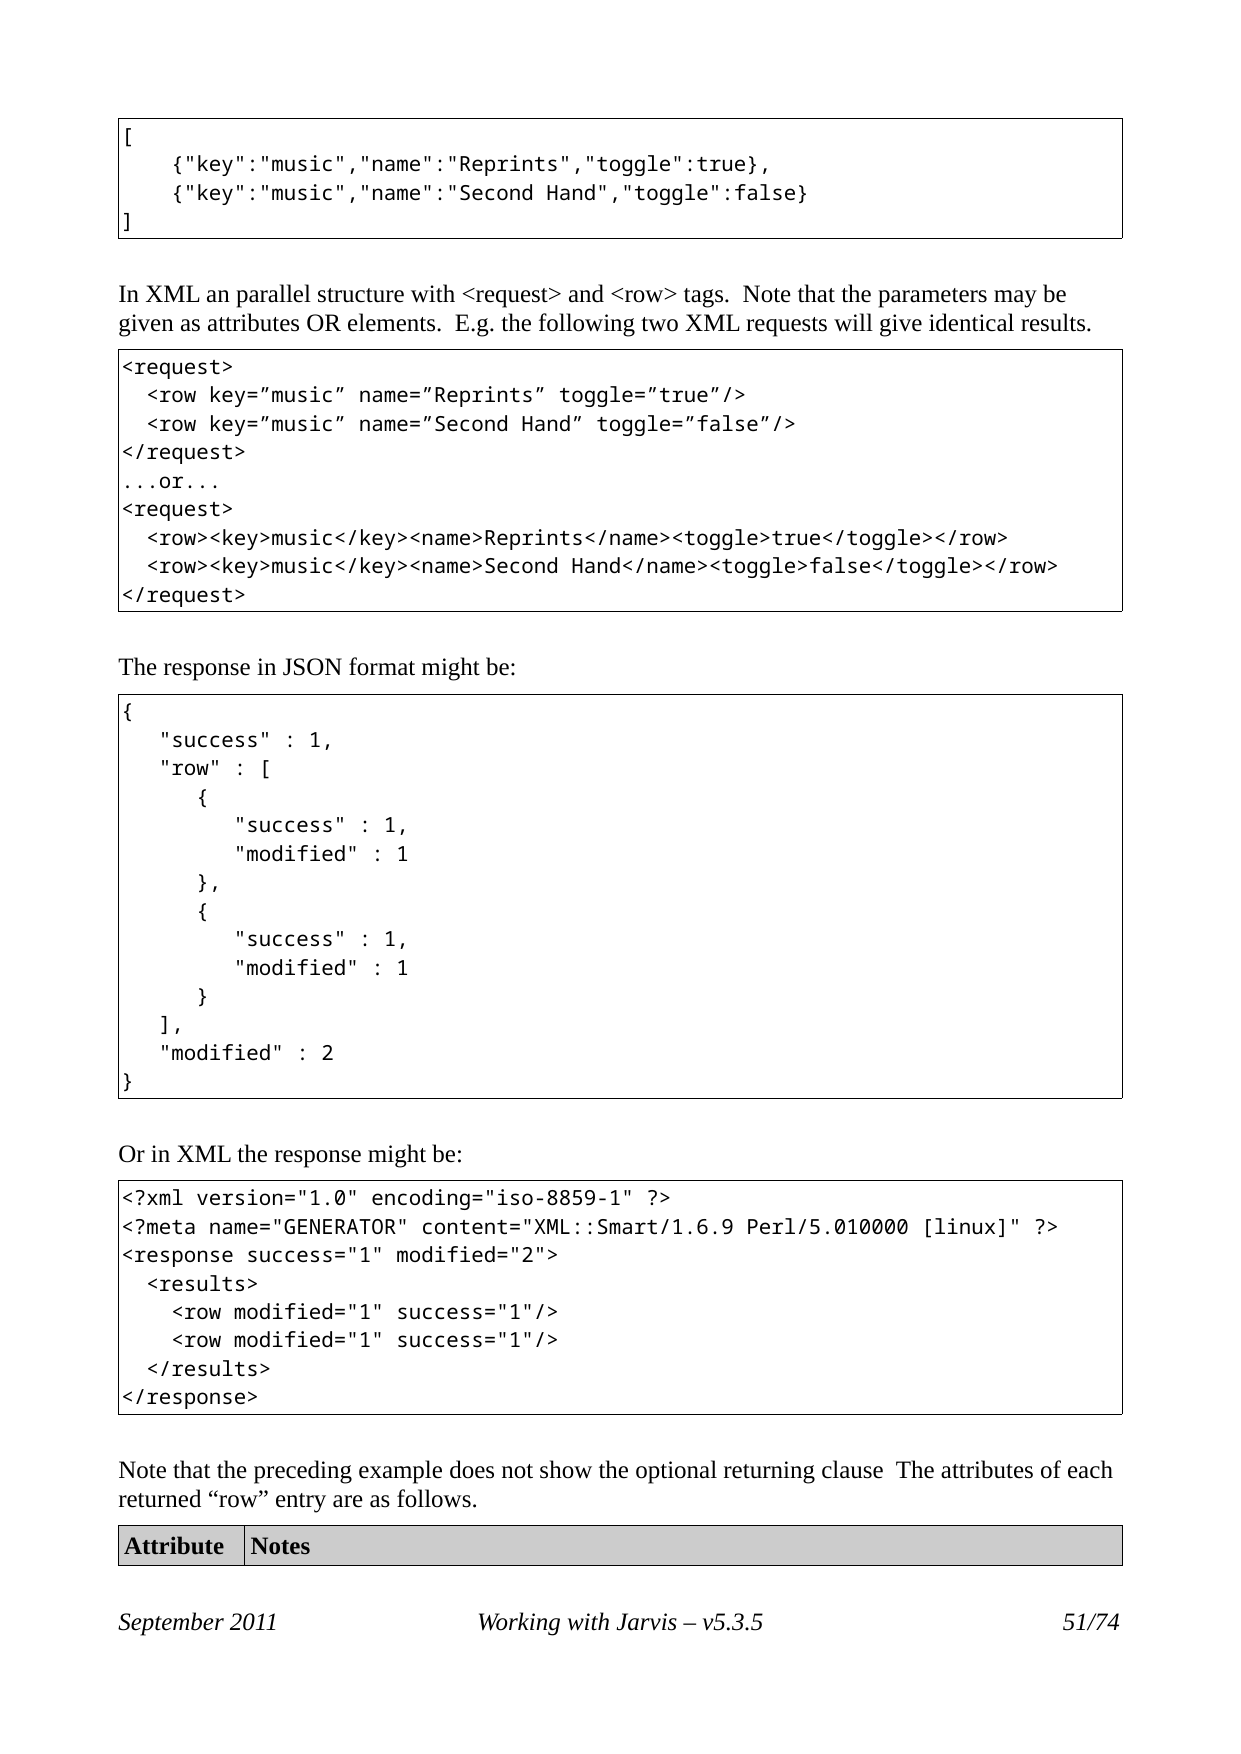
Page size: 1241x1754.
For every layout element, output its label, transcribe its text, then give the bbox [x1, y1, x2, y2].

text {"key":"music","name":"Reprints","toggle":true}, [119, 147, 1122, 175]
text <request> [119, 350, 1122, 378]
text <row><key>music</key><name>Reprints</name><toggle>true</toggle></row> [119, 520, 1122, 548]
text <results> [119, 1266, 1122, 1294]
text { [119, 695, 1122, 722]
text <row><key>music</key><name>Second Hand</name><toggle>false</toggle></row> [119, 548, 1122, 577]
text </request> [119, 577, 1122, 611]
text "row" : [ [119, 751, 1122, 779]
text Note that the preceding example does not show the optional returning clause The attributes of each returned “row” entry are as follows. [118, 1455, 1122, 1513]
text "success" : 1, [119, 722, 1122, 751]
text }, [119, 864, 1122, 893]
text ] [119, 203, 1122, 238]
text { [119, 779, 1122, 807]
table_header Attribute [119, 1526, 244, 1565]
text "success" : 1, [119, 921, 1122, 949]
text <?xml version="1.0" encoding="iso-8859-1" ?> [119, 1181, 1122, 1209]
text <row modified="1" success="1"/> [119, 1322, 1122, 1351]
text <response success="1" modified="2"> [119, 1237, 1122, 1266]
text [ [119, 119, 1122, 147]
text ...or... [119, 463, 1122, 491]
text } [119, 1063, 1122, 1098]
table_header Notes [245, 1526, 1122, 1565]
text <row modified="1" success="1"/> [119, 1294, 1122, 1322]
text <row key=”music” name=”Reprints” toggle=”true”/> [119, 378, 1122, 406]
text <?meta name="GENERATOR" content="XML::Smart/1.6.9 Perl/5.010000 [linux]" ?> [119, 1209, 1122, 1237]
text { [119, 893, 1122, 921]
text "modified" : 1 [119, 949, 1122, 978]
text </response> [119, 1379, 1122, 1414]
text ], [119, 1006, 1122, 1035]
text <row key=”music” name=”Second Hand” toggle=”false”/> [119, 406, 1122, 434]
text The response in JSON format might be: [118, 652, 1122, 681]
text } [119, 978, 1122, 1006]
text {"key":"music","name":"Second Hand","toggle":false} [119, 175, 1122, 203]
text <request> [119, 491, 1122, 520]
text "success" : 1, [119, 807, 1122, 836]
text </results> [119, 1351, 1122, 1379]
text In XML an parallel structure with <request> and <row> tags. Note that the parameters may be given as attributes OR elements. E.g. the following two XML requests will give identical results. [118, 279, 1122, 337]
text Or in XML the response might be: [118, 1139, 1122, 1168]
text "modified" : 1 [119, 836, 1122, 864]
text "modified" : 2 [119, 1035, 1122, 1063]
text </request> [119, 434, 1122, 463]
